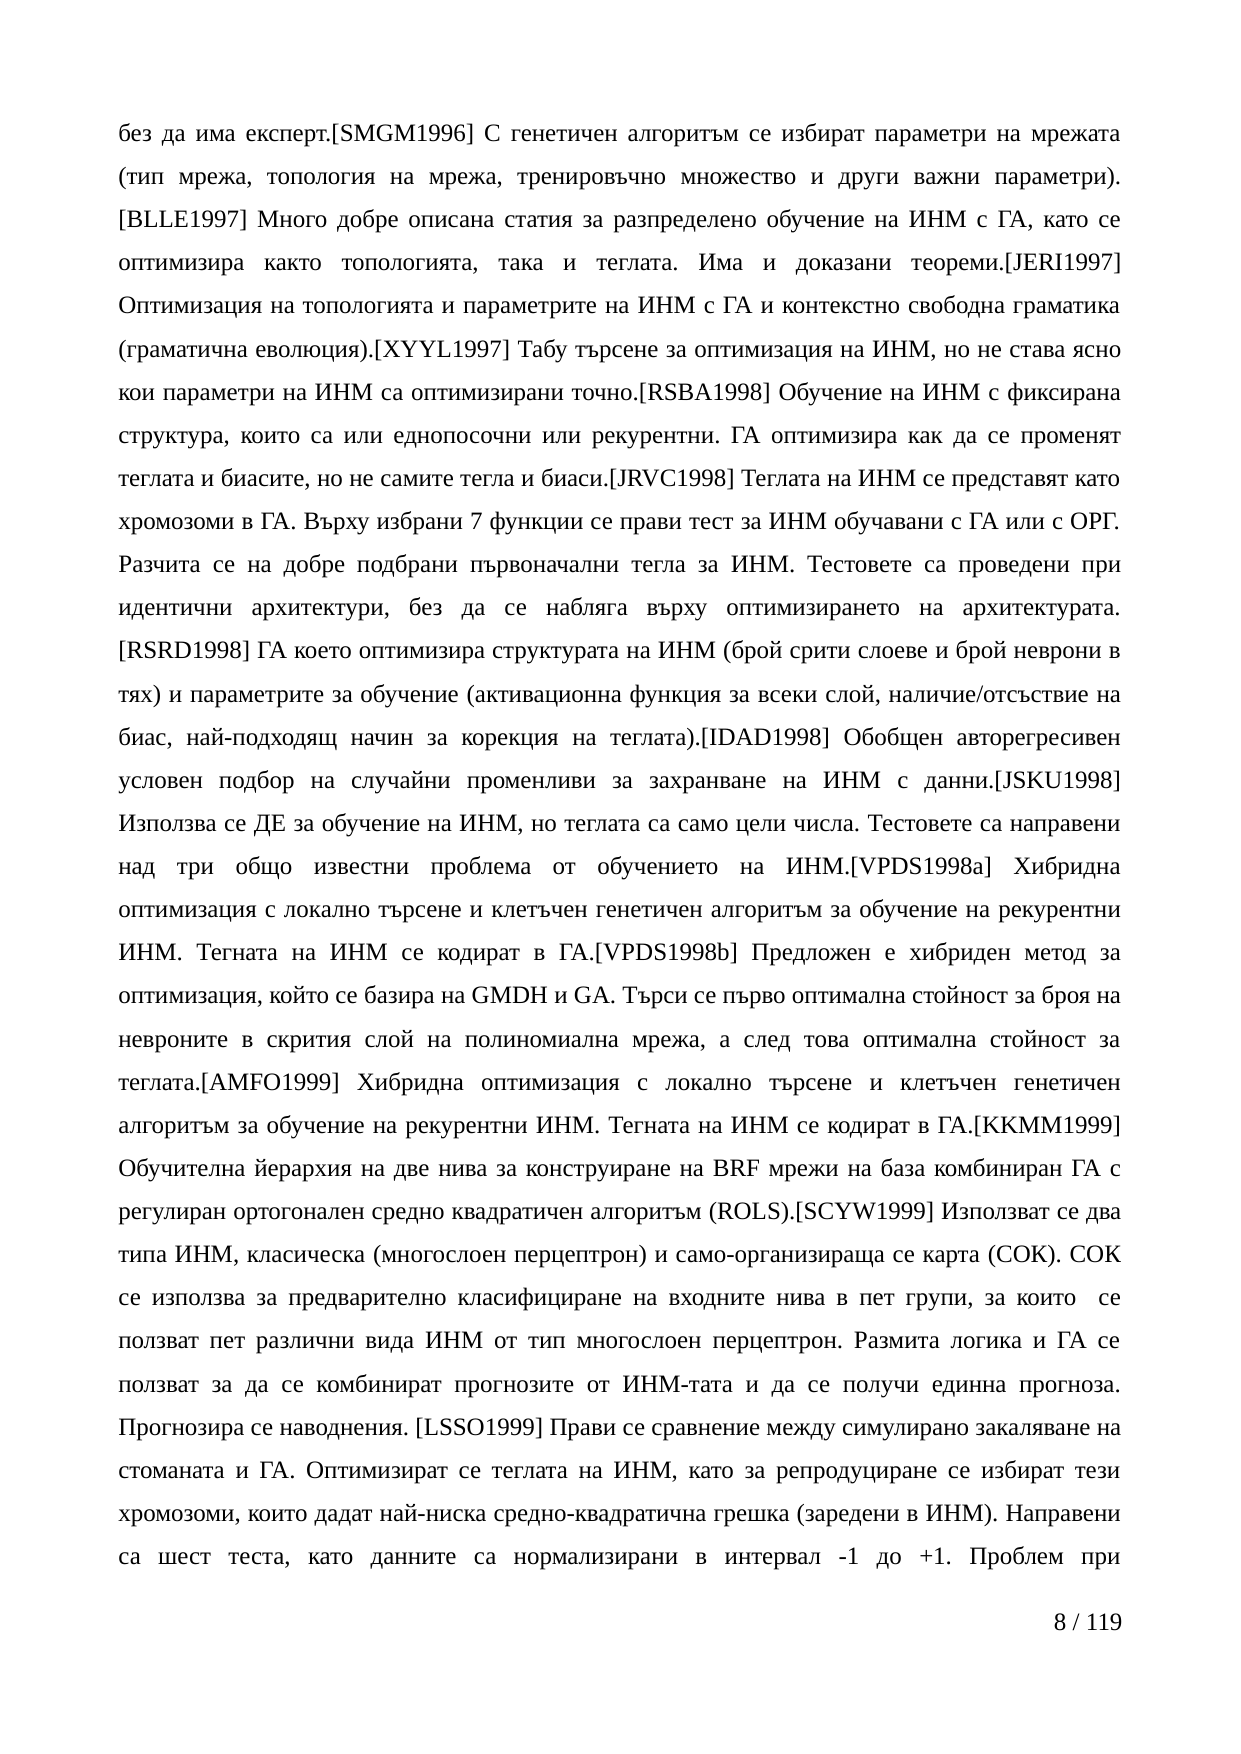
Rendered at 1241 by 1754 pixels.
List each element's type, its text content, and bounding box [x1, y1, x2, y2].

text без да има експерт.[SMGM1996] С генетичен алгоритъм се избират параметри на мрежата (тип мрежа, топология на мрежа, тренировъчно множество и други важни параметри).[BLLE1997] Много добре описана статия за разпределено обучение на ИНМ с ГА, като се оптимизира както топологията, така и теглата. Има и доказани теореми.[JERI1997] Оптимизация на топологията и параметрите на ИНМ с ГА и контекстно свободна граматика (граматична еволюция).[XYYL1997] Табу търсене за оптимизация на ИНМ, но не става ясно кои параметри на ИНМ са оптимизирани точно.[RSBA1998] Обучение на ИНМ с фиксирана структура, които са или еднопосочни или рекурентни. ГА оптимизира как да се променят теглата и биасите, но не самите тегла и биаси.[JRVC1998] Теглата на ИНМ се представят като хромозоми в ГА. Върху избрани 7 функции се прави тест за ИНМ обучавани с ГА или с ОРГ. Разчита се на добре подбрани първоначални тегла за ИНМ. Тестовете са проведени при идентични архитектури, без да се набляга върху оптимизирането на архитектурата.[RSRD1998] ГА което оптимизира структурата на ИНМ (брой срити слоеве и брой неврони в тях) и параметрите за обучение (активационна функция за всеки слой, наличие/отсъствие на биас, най-подходящ начин за корекция на теглата).[IDAD1998] Обобщен авторегресивен условен подбор на случайни променливи за захранване на ИНМ с данни.[JSKU1998] Използва се ДЕ за обучение на ИНМ, но теглата са само цели числа. Тестовете са направени над три общо известни проблема от обучението на ИНМ.[VPDS1998a] Хибридна оптимизация с локално търсене и клетъчен генетичен алгоритъм за обучение на рекурентни ИНМ. Тегната на ИНМ се кодират в ГА.[VPDS1998b] Предложен е хибриден метод за оптимизация, който се базира на GMDH и GA. Търси се първо оптимална стойност за броя на невроните в скрития слой на полиномиална мрежа, а след това оптимална стойност за теглата.[AMFO1999] Хибридна оптимизация с локално търсене и клетъчен генетичен алгоритъм за обучение на рекурентни ИНМ. Тегната на ИНМ се кодират в ГА.[KKMM1999] Обучителна йерархия на две нива за конструиране на BRF мрежи на база комбиниран ГА с регулиран ортогонален средно квадратичен алгоритъм (ROLS).[SCYW1999] Използват се два типа ИНМ, класическа (многослоен перцептрон) и само-организираща се карта (СОК). СОК се използва за предварително класифициране на входните нива в пет групи, за които се ползват пет различни вида ИНМ от тип многослоен перцептрон. Размита логика и ГА се ползват за да се комбинират прогнозите от ИНМ-тата и да се получи единна прогноза. Прогнозира се наводнения. [LSSO1999] Прави се сравнение между симулирано закаляване на стоманата и ГА. Оптимизират се теглата на ИНМ, като за репродуциране се избират тези хромозоми, които дадат най-ниска средно-квадратична грешка (заредени в ИНМ). Направени са шест теста, като данните са нормализирани в интервал -1 до +1. Проблем при [118, 118, 1122, 1570]
